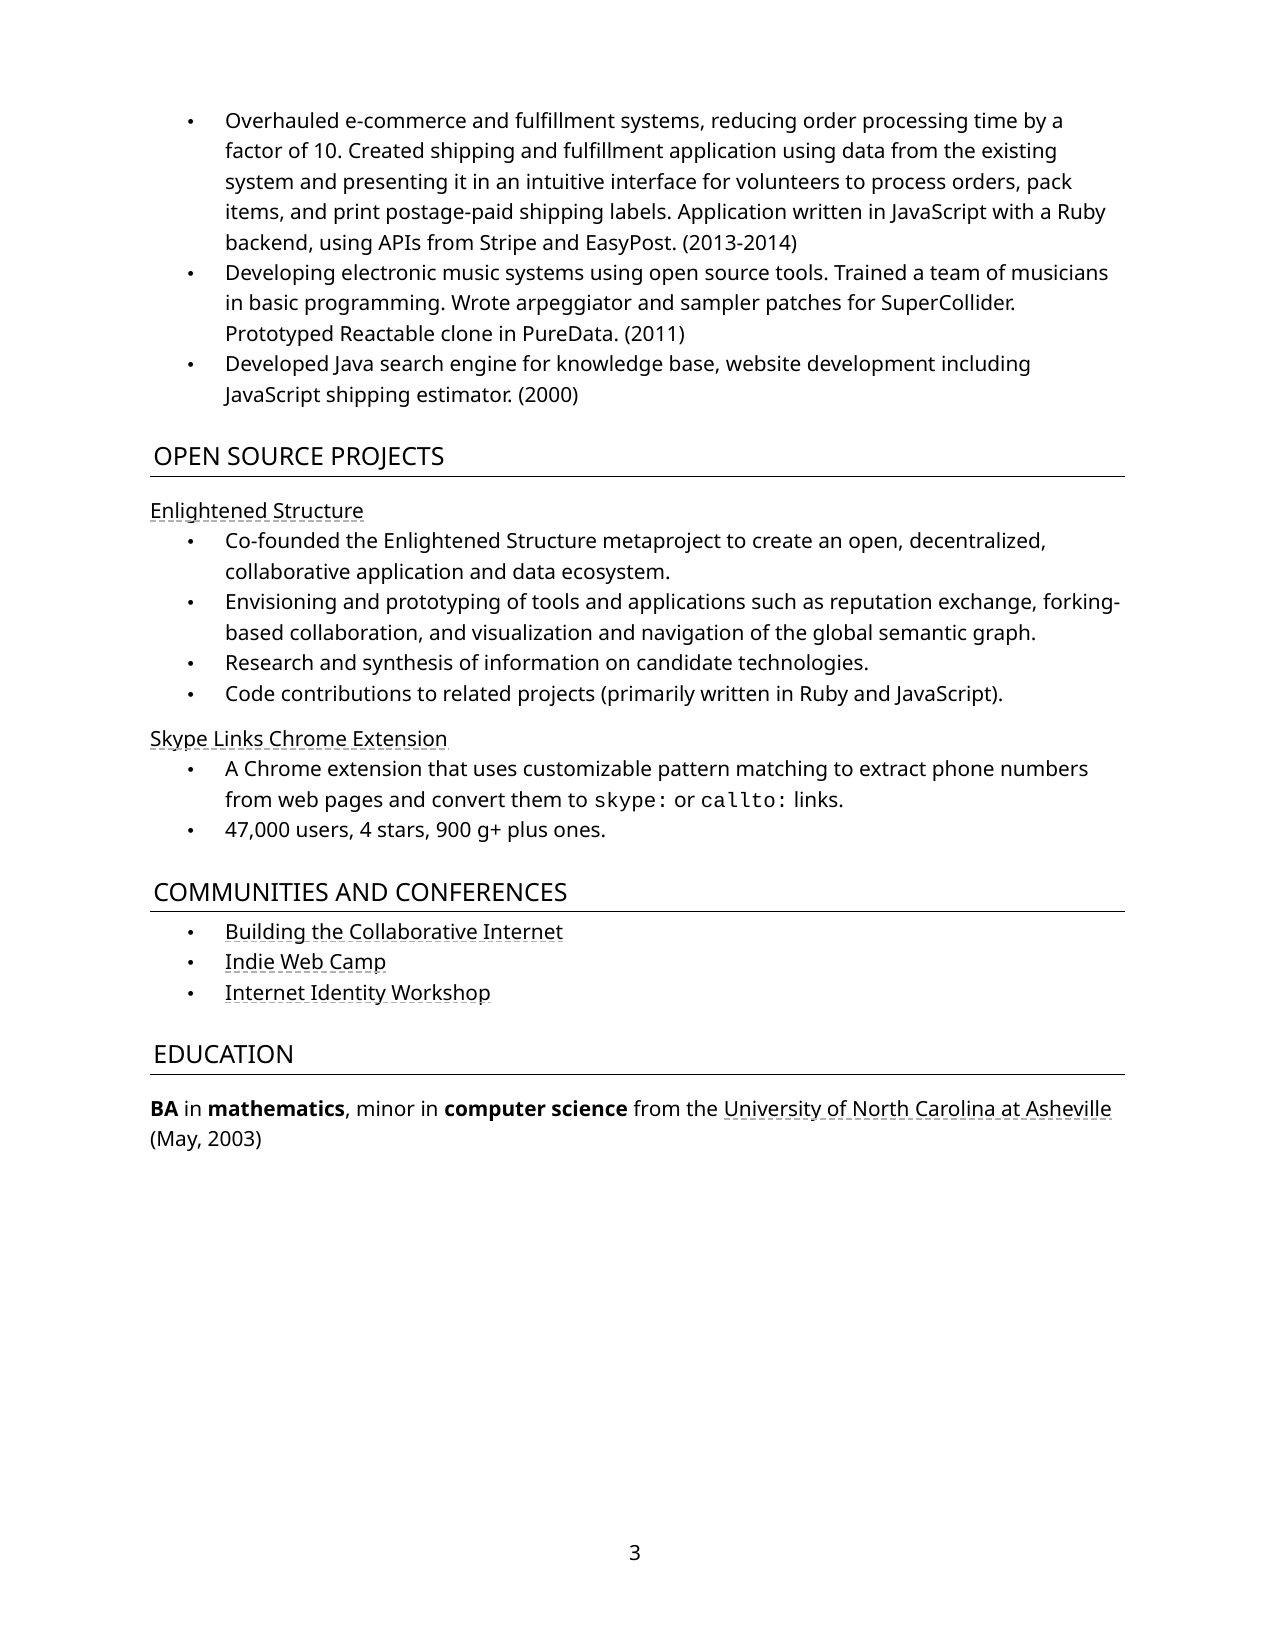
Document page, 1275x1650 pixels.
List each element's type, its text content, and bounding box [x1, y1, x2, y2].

list Building the Collaborative Internet [187, 917, 1125, 945]
list Developed Java search engine for knowledge base, website development including JavaScript shipping estimator. (2000) [187, 349, 1125, 408]
list Internet Identity Workshop [187, 978, 1125, 1006]
subtitle Education [150, 1034, 1125, 1074]
text Skype Links Chrome Extension [150, 724, 1125, 752]
subtitle Communities and Conferences [150, 871, 1125, 911]
text Enlightened Structure [150, 496, 1125, 524]
list 47,000 users, 4 stars, 900 g+ plus ones. [187, 815, 1125, 844]
subtitle Open Source Projects [150, 436, 1125, 476]
list A Chrome extension that uses customizable pattern matching to extract phone numbers from web pages and convert them to skype: or callto: links. [187, 754, 1125, 813]
list Code contributions to related projects (primarily written in Ruby and JavaScript). [187, 679, 1125, 707]
list Co-founded the Enlightened Structure metaproject to create an open, decentralized, collaborative application and data ecosystem. [187, 527, 1125, 585]
list Envisioning and prototyping of tools and applications such as reputation exchange, forking-based collaboration, and visualization and navigation of the global semantic graph. [187, 587, 1125, 646]
list Research and synthesis of information on candidate technologies. [187, 648, 1125, 677]
text BA in mathematics, minor in computer science from the University of North Carolina at Asheville (May, 2003) [150, 1094, 1125, 1153]
list Overhauled e-commerce and fulfillment systems, reducing order processing time by a factor of 10. Created shipping and fulfillment application using data from the existing system and presenting it in an intuitive interface for volunteers to process orders, pack items, and print postage-paid shipping labels. Application written in JavaScript with a Ruby backend, using APIs from Stripe and EasyPost. (2013-2014) [187, 106, 1125, 256]
list Indie Web Camp [187, 947, 1125, 976]
list Developing electronic music systems using open source tools. Trained a team of musicians in basic programming. Wrote arpeggiator and sampler patches for SuperCollider. Prototyped Reactable clone in PureData. (2011) [187, 258, 1125, 347]
